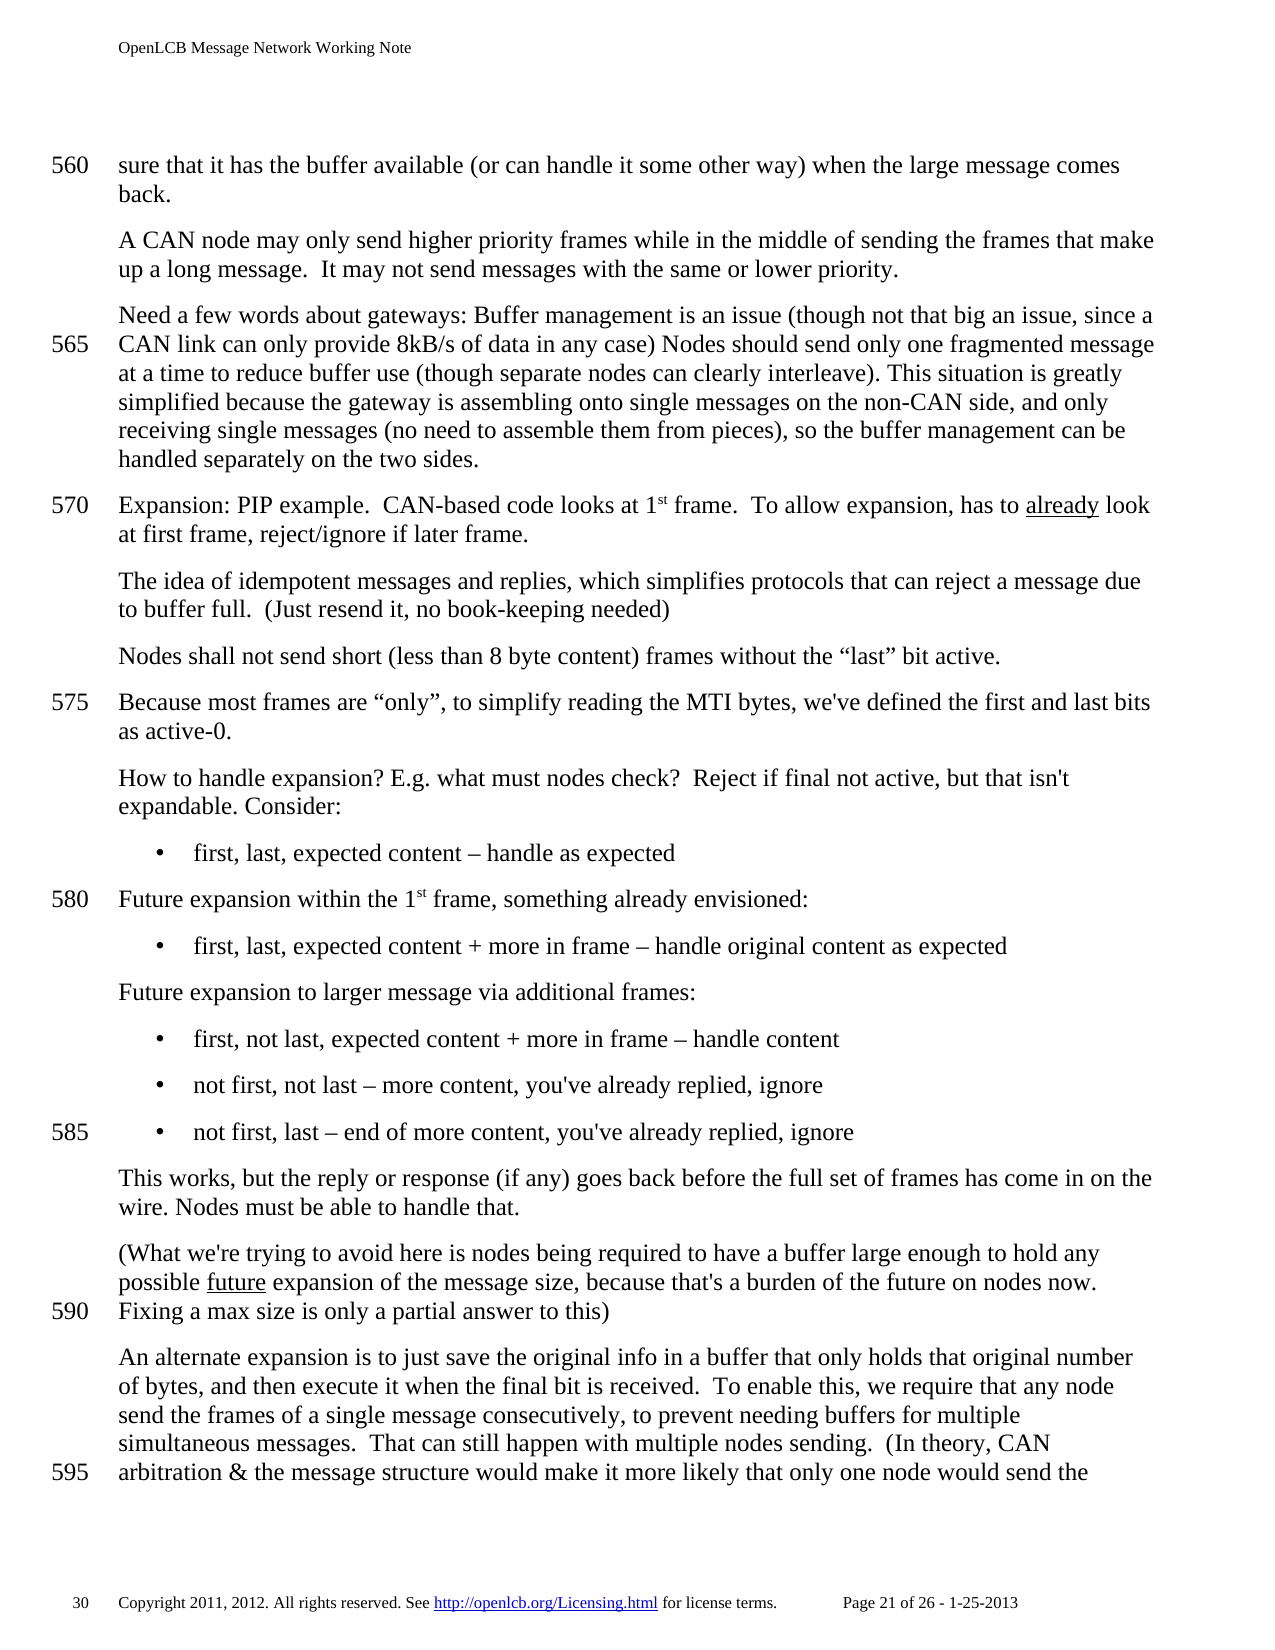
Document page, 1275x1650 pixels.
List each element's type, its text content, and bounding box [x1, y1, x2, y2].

text Future expansion to larger message via additional frames: [118, 977, 1157, 1006]
list not first, not last – more content, you've already replied, ignore [156, 1070, 1157, 1099]
text Expansion: PIP example. CAN-based code looks at 1st frame. To allow expansion, has to already look at first frame, reject/ignore if later frame. [118, 491, 1157, 548]
text Need a few words about gateways: Buffer management is an issue (though not that big an issue, since a CAN link can only provide 8kB/s of data in any case) Nodes should send only one fragmented message at a time to reduce buffer use (though separate nodes can clearly interleave). This situation is greatly simplified because the gateway is assembling onto single messages on the non-CAN side, and only receiving single messages (no need to assemble them from pieces), so the buffer management can be handled separately on the two sides. [118, 300, 1157, 473]
list not first, last – end of more content, you've already replied, ignore [156, 1117, 1157, 1145]
text Because most frames are “only”, to simplify reading the MTI bytes, we've defined the first and last bits as active-0. [118, 687, 1157, 745]
text An alternate expansion is to just save the original info in a buffer that only holds that original number of bytes, and then execute it when the final bit is received. To enable this, we require that any node send the frames of a single message consecutively, to prevent needing buffers for multiple simultaneous messages. That can still happen with multiple nodes sending. (In theory, CAN arbitration & the message structure would make it more likely that only one node would send the [118, 1342, 1157, 1486]
text How to handle expansion? E.g. what must nodes check? Reject if final not active, but that isn't expandable. Consider: [118, 763, 1157, 820]
text The idea of idempotent messages and replies, which simplifies protocols that can reject a message due to buffer full. (Just resend it, no book-keeping needed) [118, 566, 1157, 623]
text (What we're trying to avoid here is nodes being required to have a buffer large enough to hold any possible future expansion of the message size, because that's a burden of the future on nodes now. Fixing a max size is only a partial answer to this) [118, 1238, 1157, 1324]
text This works, but the reply or response (if any) goes back before the full set of frames has come in on the wire. Nodes must be able to handle that. [118, 1163, 1157, 1221]
text sure that it has the buffer available (or can handle it some other way) when the large message comes back. [118, 150, 1157, 207]
list first, not last, expected content + more in frame – handle content [156, 1024, 1157, 1052]
text Nodes shall not send short (less than 8 byte content) frames without the “last” bit active. [118, 641, 1157, 670]
text Future expansion within the 1st frame, something already envisioned: [118, 884, 1157, 913]
list first, last, expected content + more in frame – handle original content as expected [156, 931, 1157, 959]
list first, last, expected content – handle as expected [156, 838, 1157, 867]
text A CAN node may only send higher priority frames while in the middle of sending the frames that make up a long message. It may not send messages with the same or lower priority. [118, 225, 1157, 283]
